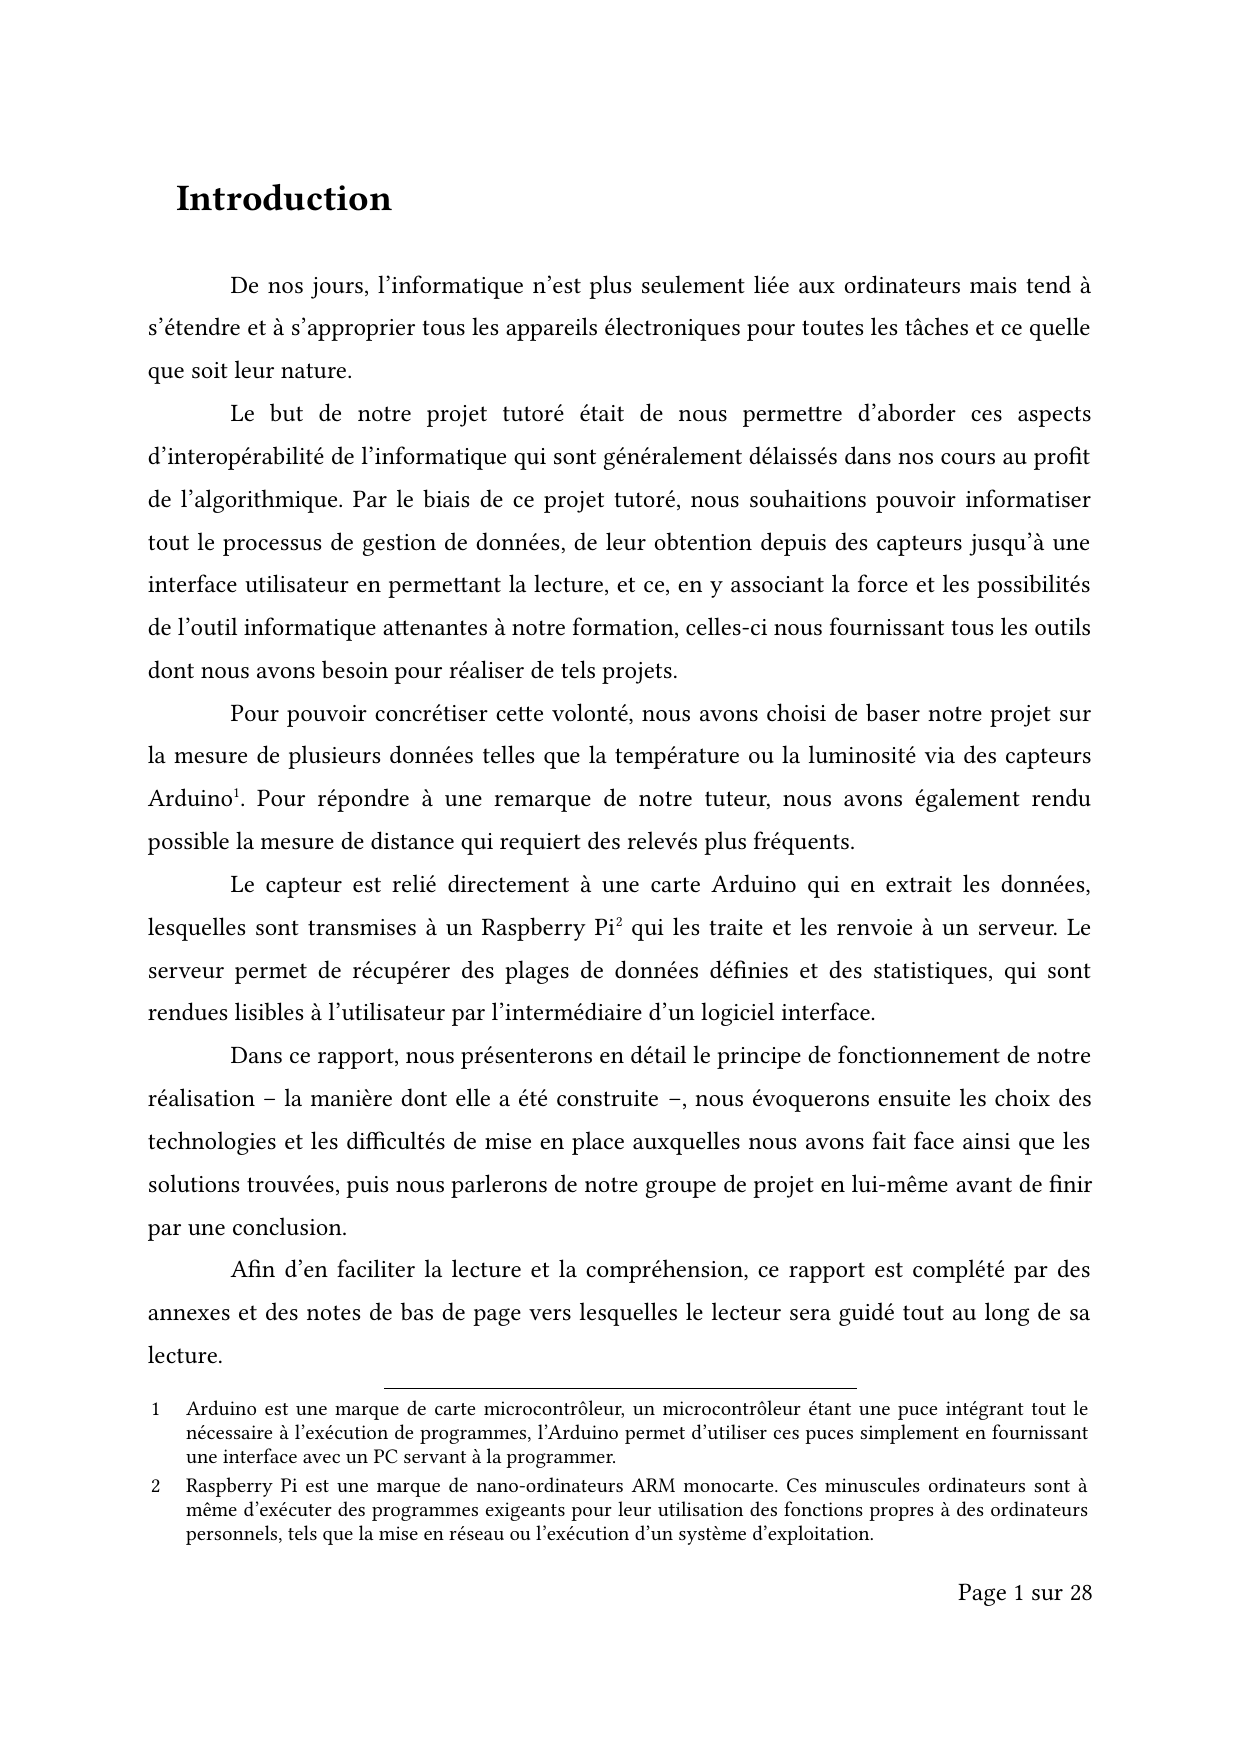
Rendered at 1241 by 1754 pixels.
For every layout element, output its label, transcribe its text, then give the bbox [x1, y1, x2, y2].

subtitle Introduction [148, 177, 1093, 220]
text De nos jours, l’informatique n’est plus seulement liée aux ordinateurs mais tend à s’étendre et à s’approprier tous les appareils électroniques pour toutes les tâches et ce quelle que soit leur nature. [148, 271, 1093, 385]
text Dans ce rapport, nous présenterons en détail le principe de fonctionnement de notre réalisation – la manière dont elle a été construite –, nous évoquerons ensuite les choix des technologies et les difficultés de mise en place auxquelles nous avons fait face ainsi que les solutions trouvées, puis nous parlerons de notre groupe de projet en lui-même avant de finir par une conclusion. [148, 1041, 1093, 1241]
text Le but de notre projet tutoré était de nous permettre d’aborder ces aspects d’interopérabilité de l’informatique qui sont généralement délaissés dans nos cours au profit de l’algorithmique. Par le biais de ce projet tutoré, nous souhaitions pouvoir informatiser tout le processus de gestion de données, de leur obtention depuis des capteurs jusqu’à une interface utilisateur en permettant la lecture, et ce, en y associant la force et les possibilités de l’outil informatique attenantes à notre formation, celles-ci nous fournissant tous les outils dont nous avons besoin pour réaliser de tels projets. [148, 399, 1093, 684]
text Raspberry Pi est une marque de nano-ordinateurs ARM monocarte. Ces minuscules ordinateurs sont à même d’exécuter des programmes exigeants pour leur utilisation des fonctions propres à des ordinateurs personnels, tels que la mise en réseau ou l’exécution d’un système d’exploitation. [148, 1471, 1093, 1548]
text Pour pouvoir concrétiser cette volonté, nous avons choisi de baser notre projet sur la mesure de plusieurs données telles que la température ou la luminosité via des capteurs Arduino. Pour répondre à une remarque de notre tuteur, nous avons également rendu possible la mesure de distance qui requiert des relevés plus fréquents. [148, 699, 1093, 856]
text Afin d’en faciliter la lecture et la compréhension, ce rapport est complété par des annexes et des notes de bas de page vers lesquelles le lecteur sera guidé tout au long de sa lecture. [148, 1255, 1093, 1369]
text Arduino est une marque de carte microcontrôleur, un microcontrôleur étant une puce intégrant tout le nécessaire à l’exécution de programmes, l’Arduino permet d’utiliser ces puces simplement en fournissant une interface avec un PC servant à la programmer. [148, 1394, 1093, 1471]
text Le capteur est relié directement à une carte Arduino qui en extrait les données, lesquelles sont transmises à un Raspberry Pi qui les traite et les renvoie à un serveur. Le serveur permet de récupérer des plages de données définies et des statistiques, qui sont rendues lisibles à l’utilisateur par l’intermédiaire d’un logiciel interface. [148, 870, 1093, 1027]
